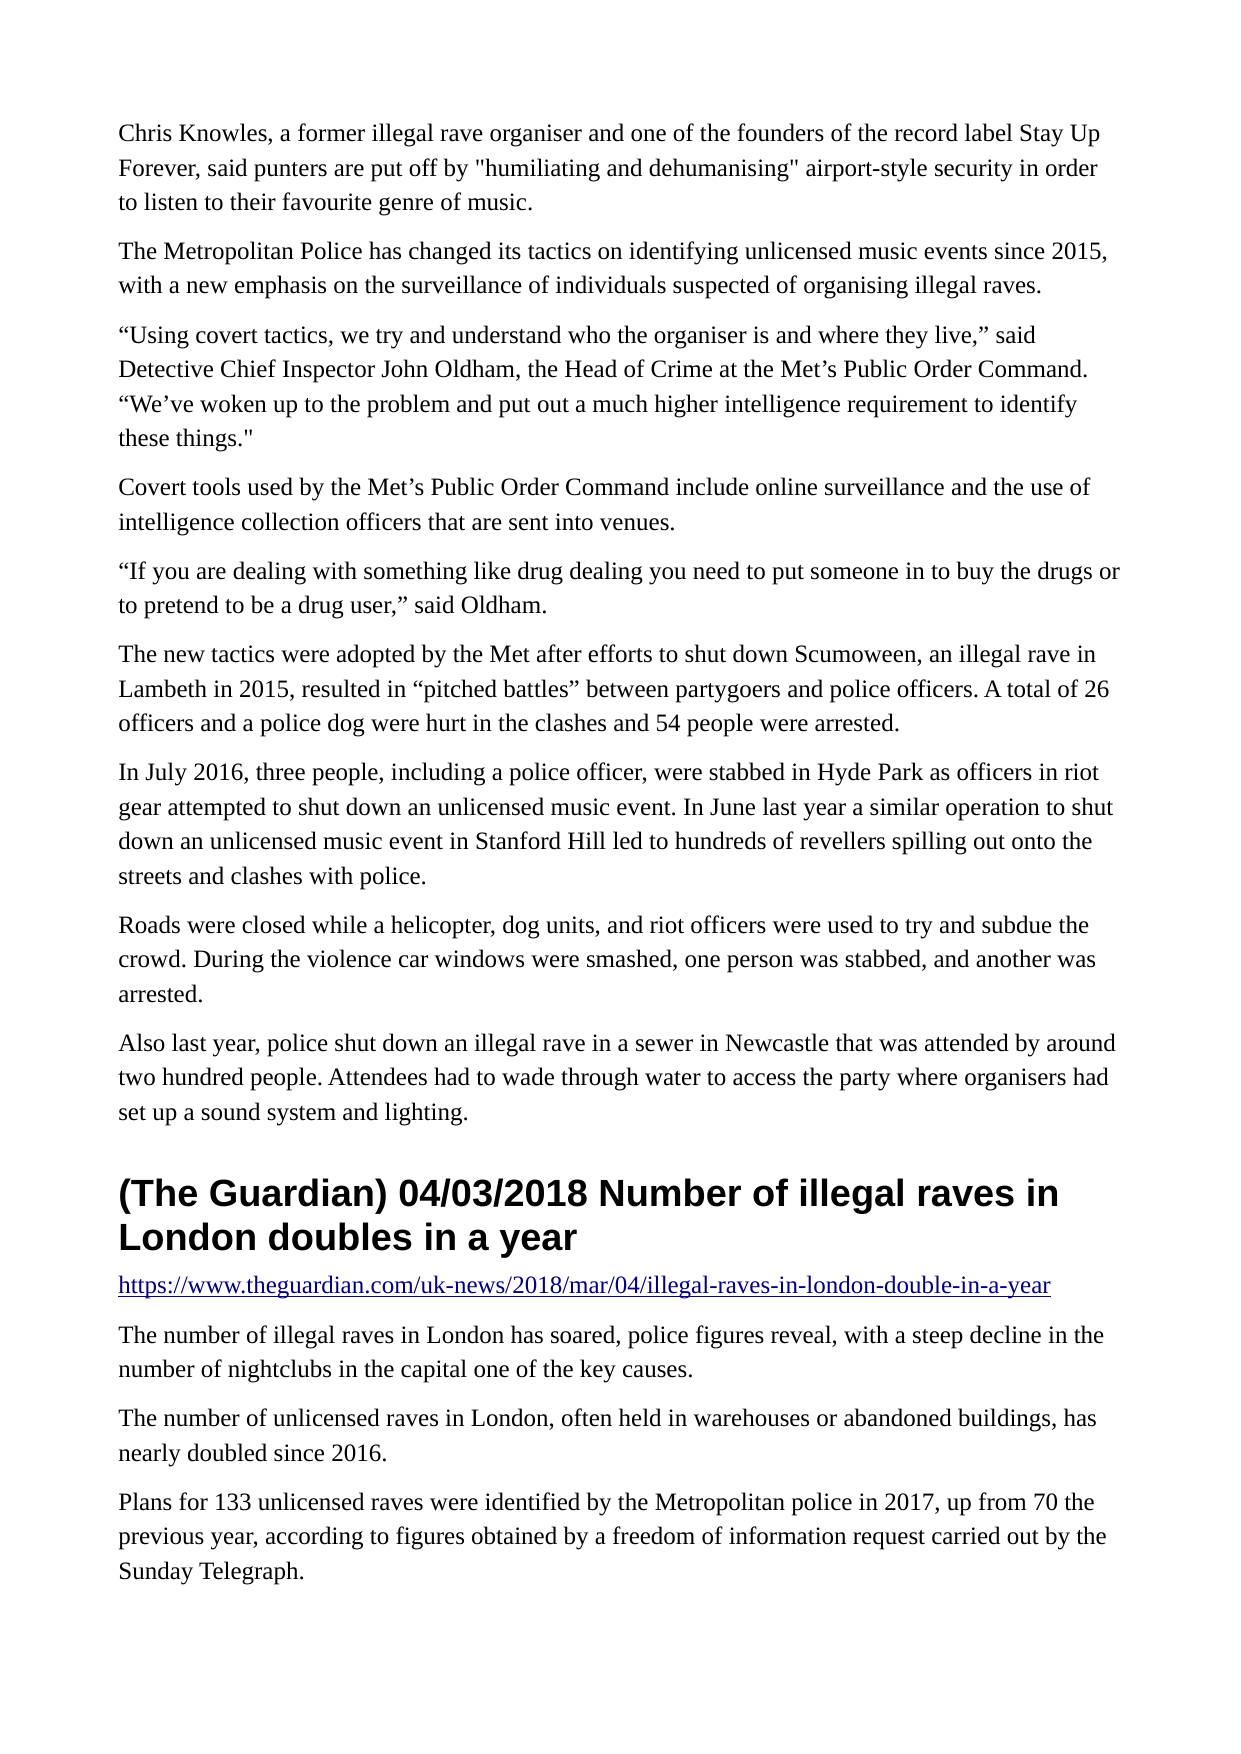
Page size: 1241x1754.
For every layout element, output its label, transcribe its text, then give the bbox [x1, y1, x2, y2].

text The new tactics were adopted by the Met after efforts to shut down Scumoween, an illegal rave in Lambeth in 2015, resulted in “pitched battles” between partygoers and police officers. A total of 26 officers and a police dog were hurt in the clashes and 54 people were arrested. [118, 639, 1122, 737]
text The Metropolitan Police has changed its tactics on identifying unlicensed music events since 2015, with a new emphasis on the surveillance of individuals suspected of organising illegal raves. [118, 236, 1122, 299]
text Also last year, police shut down an illegal rave in a sewer in Newcastle that was attended by around two hundred people. Attendees had to wade through water to access the party where organisers had set up a sound system and lighting. [118, 1028, 1122, 1126]
text Roads were closed while a helicopter, dog units, and riot officers were used to try and subdue the crowd. During the violence car windows were smashed, one person was stabbed, and another was arrested. [118, 910, 1122, 1007]
text Chris Knowles, a former illegal rave organiser and one of the founders of the record label Stay Up Forever, said punters are put off by "humiliating and dehumanising" airport-style security in order to listen to their favourite genre of music. [118, 118, 1122, 216]
text The number of unlicensed raves in London, often held in warehouses or abandoned buildings, has nearly doubled since 2016. [118, 1403, 1122, 1466]
text Covert tools used by the Met’s Public Order Command include online surveillance and the use of intelligence collection officers that are sent into venues. [118, 472, 1122, 535]
text “If you are dealing with something like drug dealing you need to put someone in to buy the drugs or to pretend to be a drug user,” said Oldham. [118, 556, 1122, 619]
text https://www.theguardian.com/uk-news/2018/mar/04/illegal-raves-in-london-double-in-a-year [118, 1271, 1122, 1299]
text In July 2016, three people, including a police officer, were stabbed in Hyde Park as officers in riot gear attempted to shut down an unlicensed music event. In June last year a similar operation to shut down an unlicensed music event in Stanford Hill led to hundreds of revellers spilling out onto the streets and clashes with police. [118, 757, 1122, 889]
subtitle (The Guardian) 04/03/2018 Number of illegal raves in London doubles in a year [118, 1171, 1122, 1258]
text Plans for 133 unlicensed raves were identified by the Metropolitan police in 2017, up from 70 the previous year, according to figures obtained by a freedom of information request carried out by the Sunday Telegraph. [118, 1487, 1122, 1584]
text “Using covert tactics, we try and understand who the organiser is and where they live,” said Detective Chief Inspector John Oldham, the Head of Crime at the Met’s Public Order Command. “We’ve woken up to the problem and put out a much higher intelligence requirement to identify these things." [118, 320, 1122, 452]
text The number of illegal raves in London has soared, police figures reveal, with a steep decline in the number of nightclubs in the capital one of the key causes. [118, 1320, 1122, 1383]
